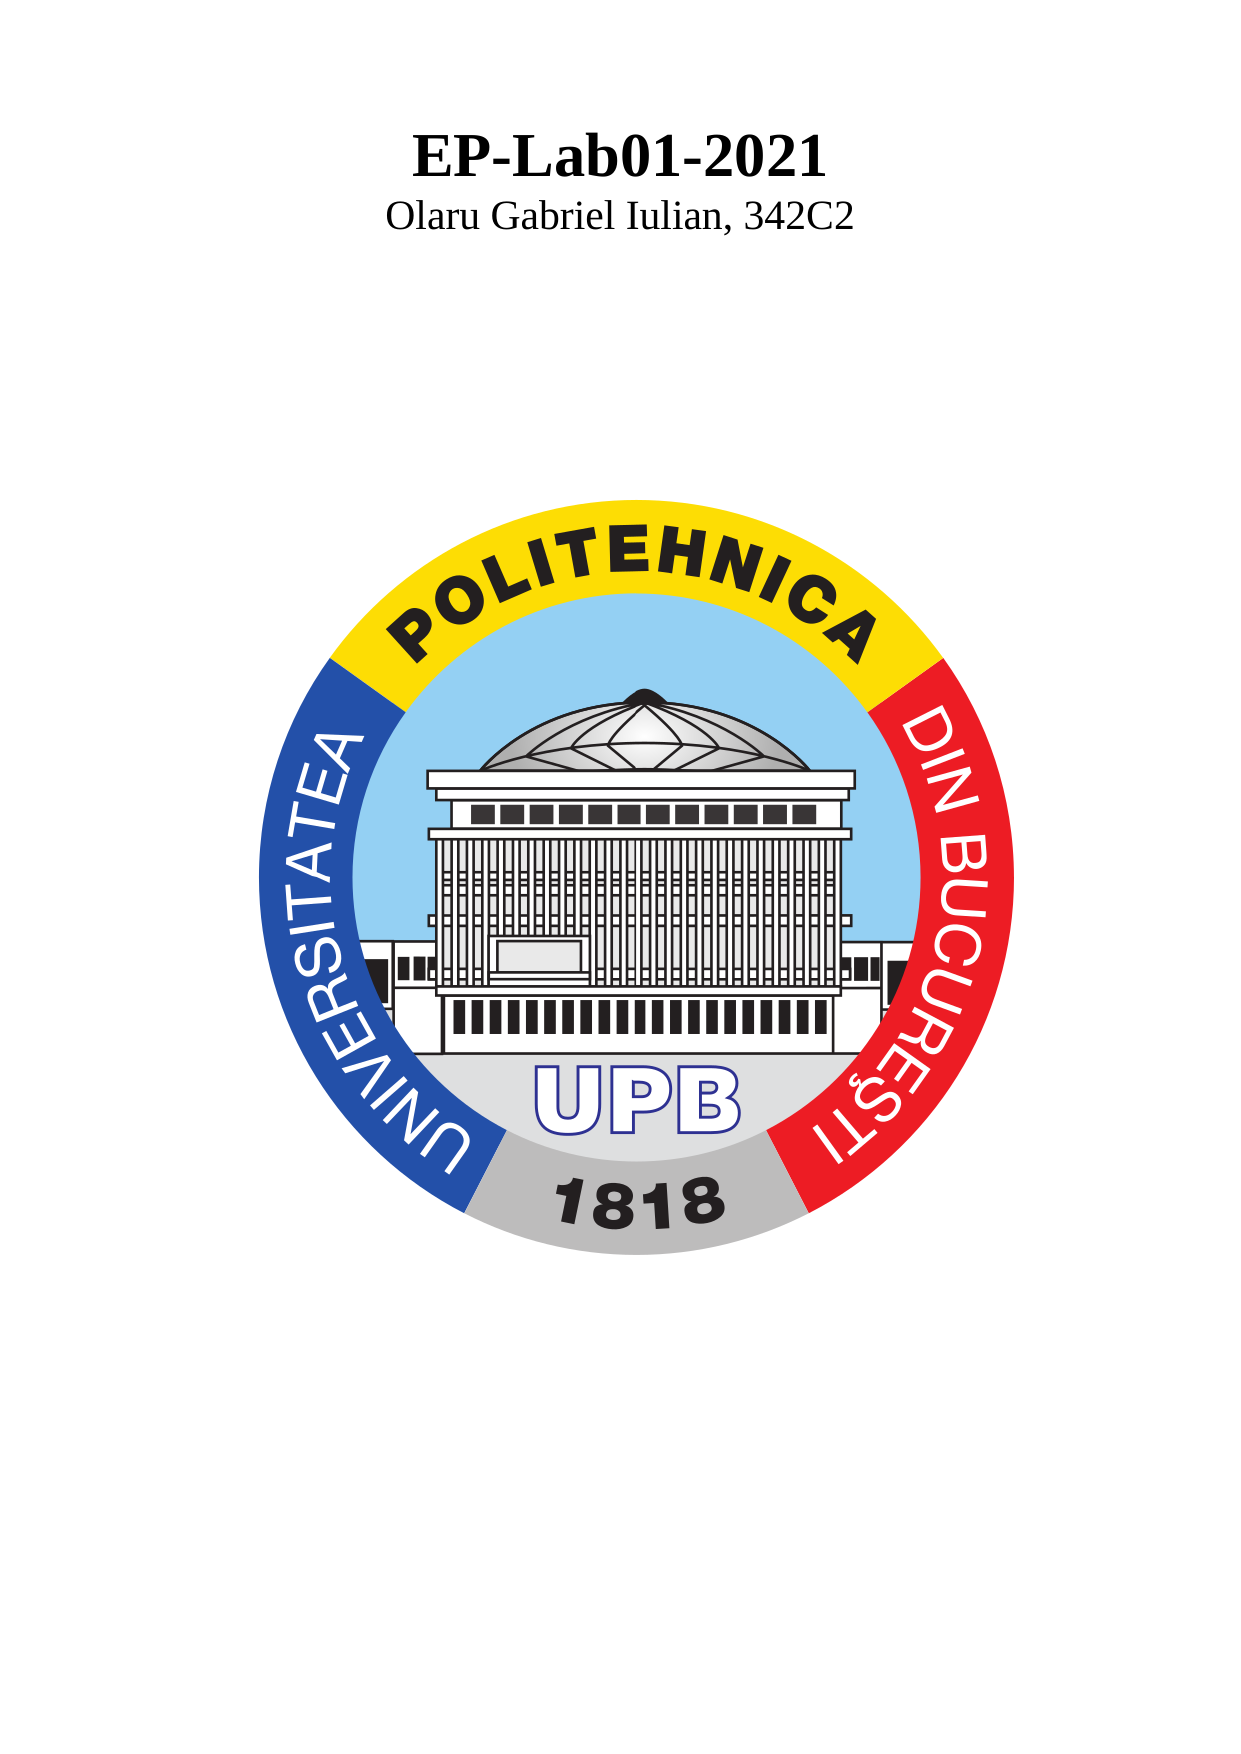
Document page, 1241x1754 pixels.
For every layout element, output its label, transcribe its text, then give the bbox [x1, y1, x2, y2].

picture [253, 494, 1018, 1260]
text EP-Lab01-2021 [118, 118, 1122, 190]
text Olaru Gabriel Iulian, 342C2 [118, 190, 1122, 238]
